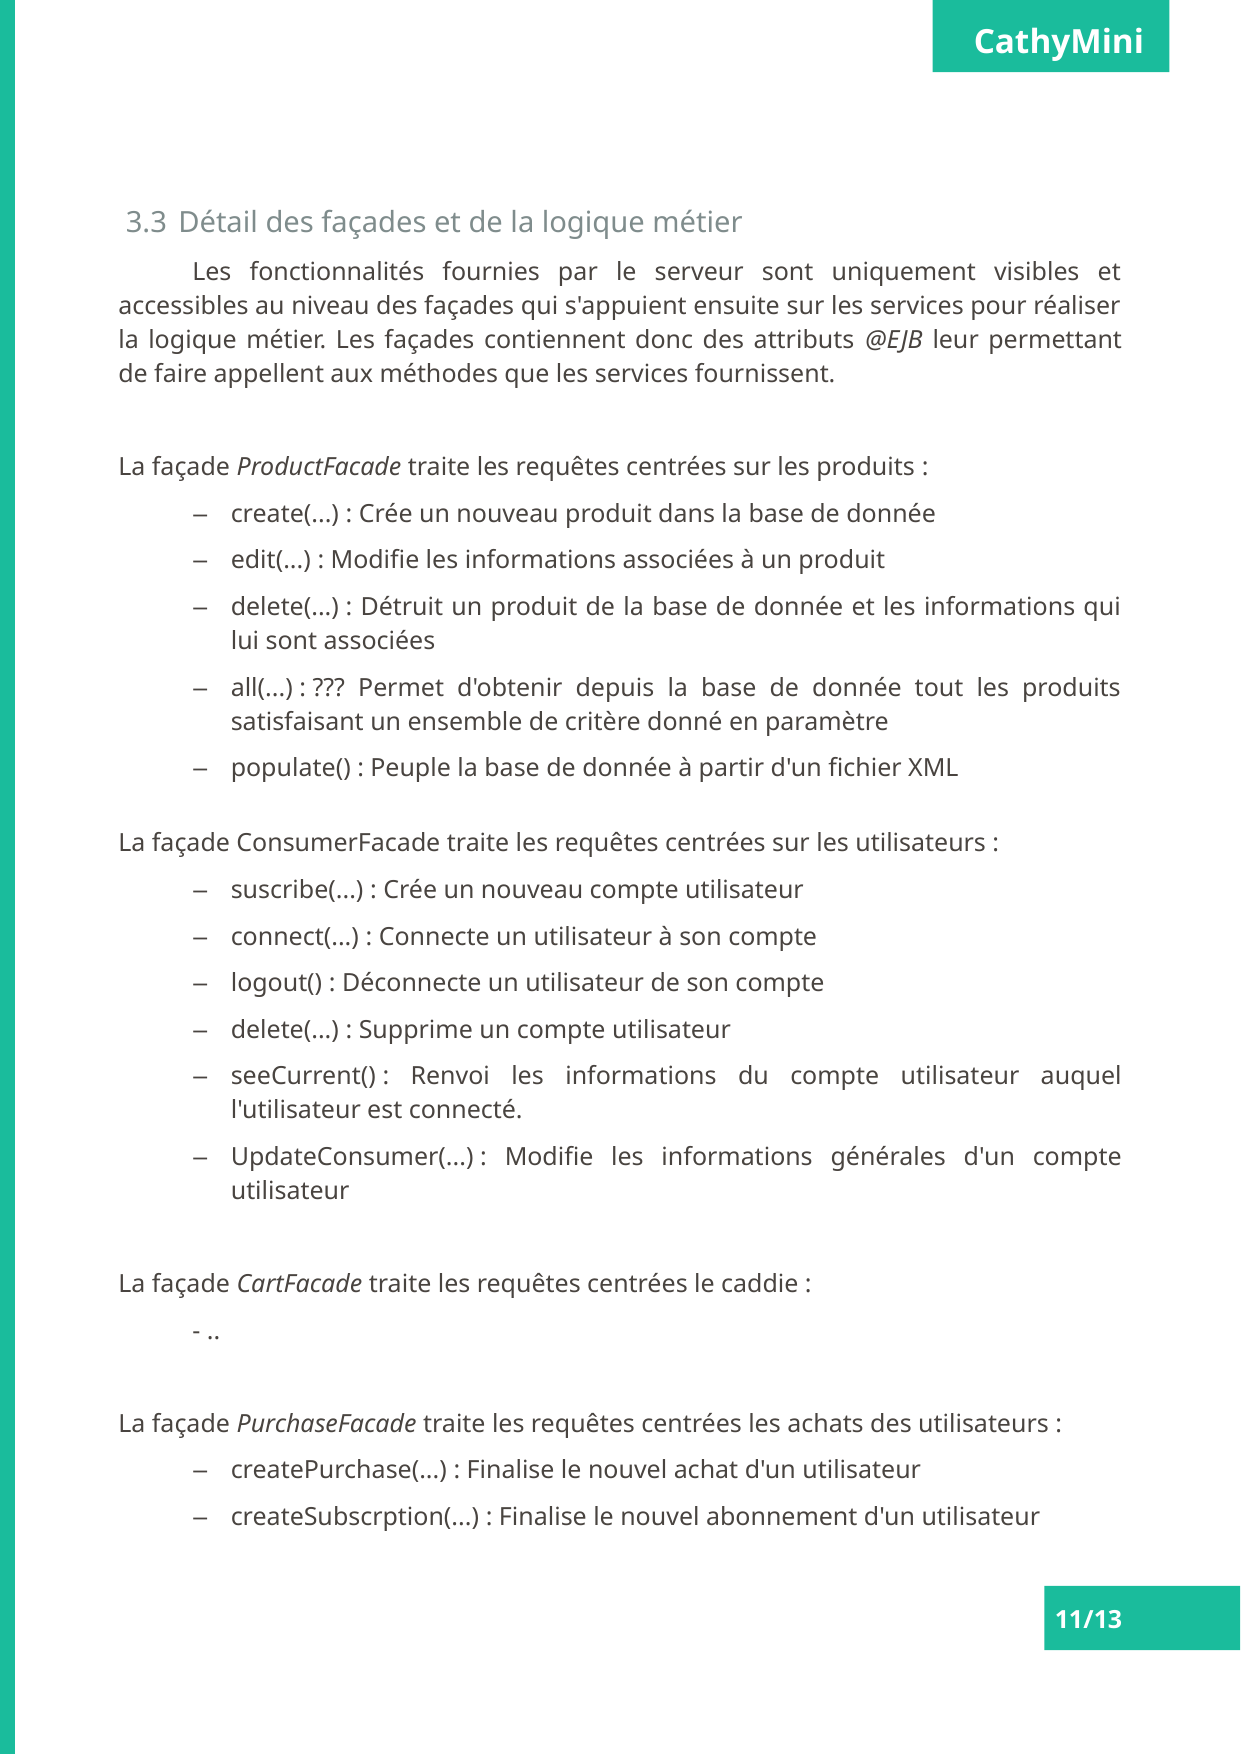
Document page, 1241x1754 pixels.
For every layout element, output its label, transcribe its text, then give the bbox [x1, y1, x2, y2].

text La façade PurchaseFacade traite les requêtes centrées les achats des utilisateurs : [118, 1405, 1122, 1439]
text Les fonctionnalités fournies par le serveur sont uniquement visibles et accessibles au niveau des façades qui s'appuient ensuite sur les services pour réaliser la logique métier. Les façades contiennent donc des attributs @EJB leur permettant de faire appellent aux méthodes que les services fournissent. [118, 253, 1122, 390]
list all(...) : ??? Permet d'obtenir depuis la base de donnée tout les produits satisfaisant un ensemble de critère donné en paramètre [193, 669, 1122, 737]
list create(...) : Crée un nouveau produit dans la base de donnée [193, 495, 1122, 529]
list createSubscrption(...) : Finalise le nouvel abonnement d'un utilisateur [193, 1498, 1122, 1533]
list suscribe(...) : Crée un nouveau compte utilisateur [193, 872, 1122, 906]
list seeCurrent() : Renvoi les informations du compte utilisateur auquel l'utilisateur est connecté. [193, 1058, 1122, 1126]
list populate() : Peuple la base de donnée à partir d'un fichier XML [193, 750, 1122, 784]
list delete(...) : Supprime un compte utilisateur [193, 1011, 1122, 1045]
text - .. [118, 1312, 1122, 1346]
list connect(...) : Connecte un utilisateur à son compte [193, 918, 1122, 952]
text La façade CartFacade traite les requêtes centrées le caddie : [118, 1266, 1122, 1300]
list delete(...) : Détruit un produit de la base de donnée et les informations qui lui sont associées [193, 588, 1122, 657]
text La façade ConsumerFacade traite les requêtes centrées sur les utilisateurs : [118, 825, 1122, 859]
list UpdateConsumer(...) : Modifie les informations générales d'un compte utilisateur [193, 1138, 1122, 1207]
list edit(...) : Modifie les informations associées à un produit [193, 542, 1122, 576]
list createPurchase(...) : Finalise le nouvel achat d'un utilisateur [193, 1452, 1122, 1486]
text La façade ProductFacade traite les requêtes centrées sur les produits : [118, 449, 1122, 483]
subtitle Détail des façades et de la logique métier [118, 201, 1122, 241]
list logout() : Déconnecte un utilisateur de son compte [193, 965, 1122, 999]
